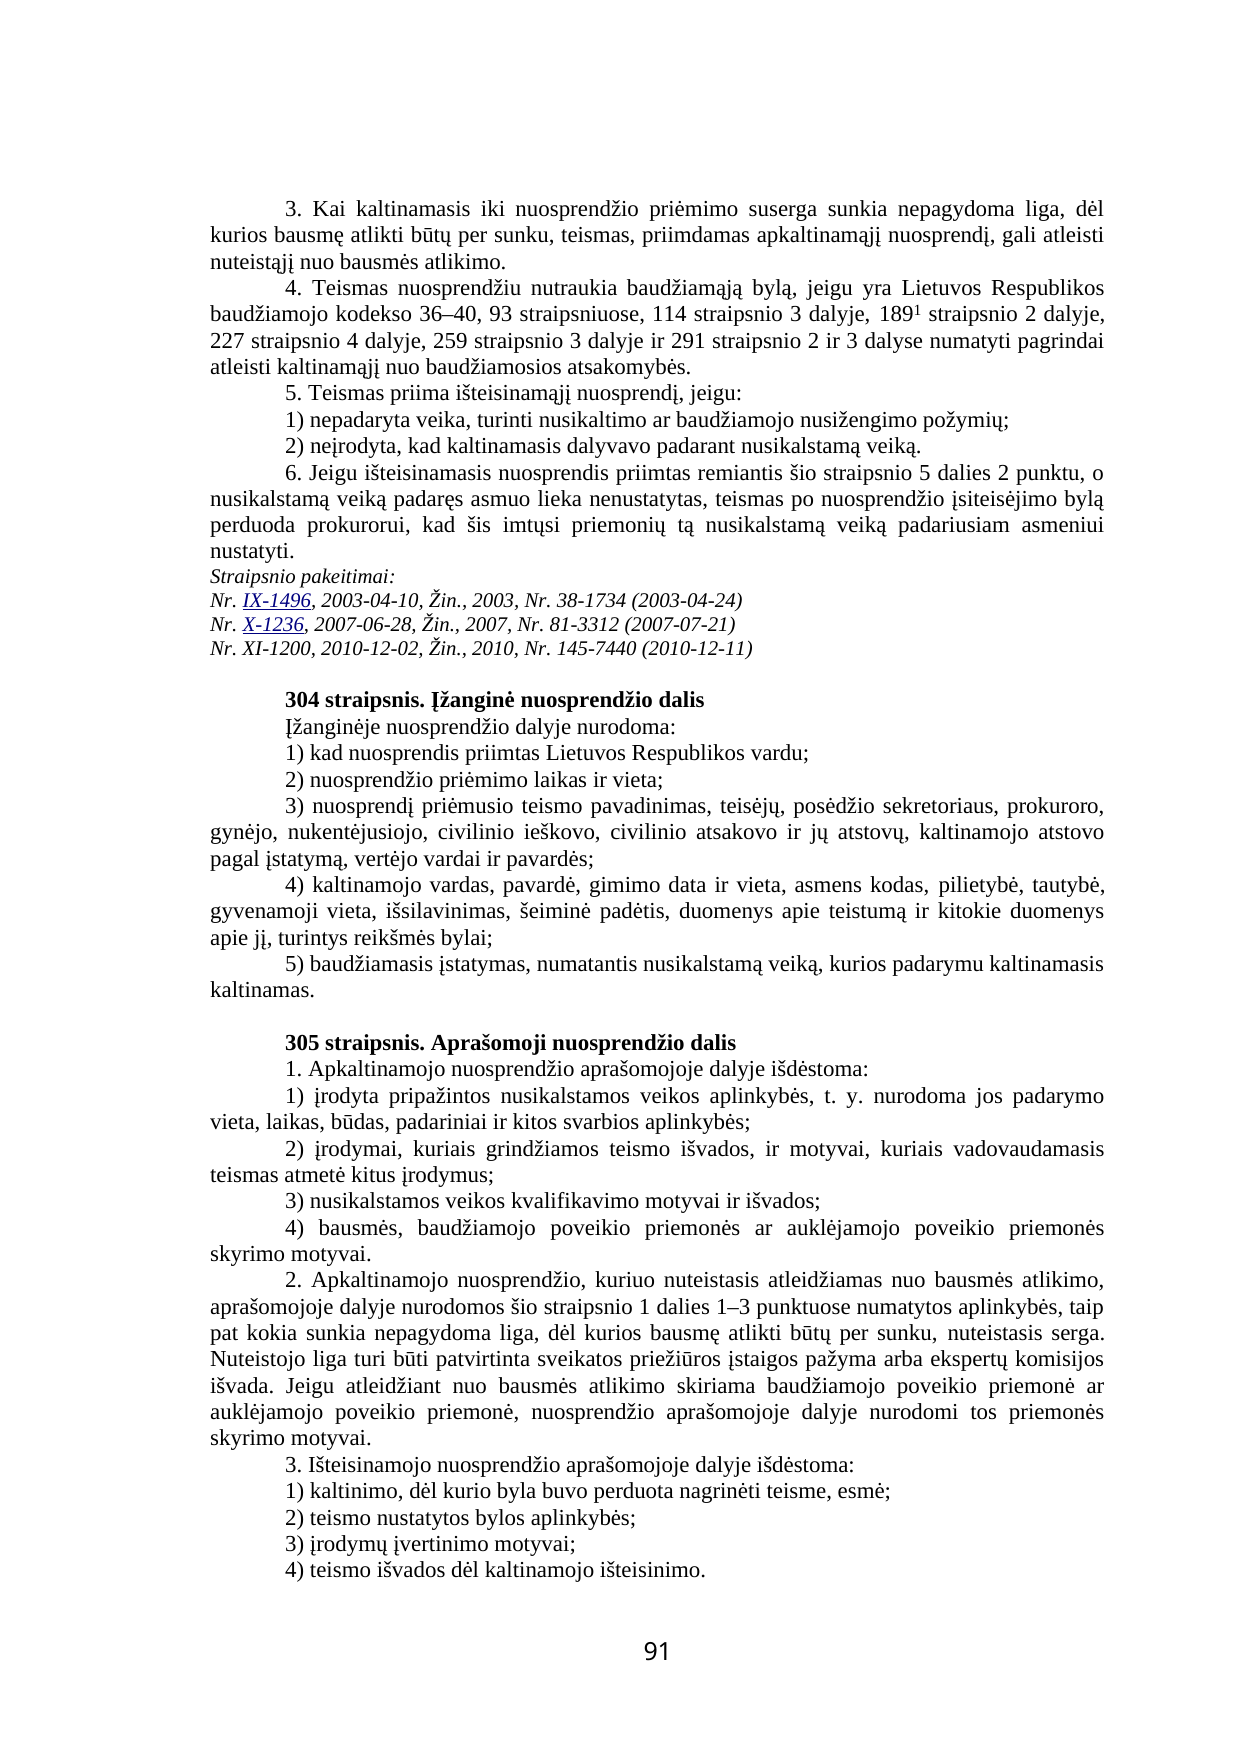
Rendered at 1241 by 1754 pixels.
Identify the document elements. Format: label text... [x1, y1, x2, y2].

text 1) kaltinimo, dėl kurio byla buvo perduota nagrinėti teisme, esmė; [210, 1477, 1106, 1503]
text 2) teismo nustatytos bylos aplinkybės; [210, 1503, 1106, 1530]
text 1. Apkaltinamojo nuosprendžio aprašomojoje dalyje išdėstoma: [210, 1056, 1106, 1082]
text Nr. X-1236, 2007-06-28, Žin., 2007, Nr. 81-3312 (2007-07-21) [210, 612, 1106, 636]
text 2. Apkaltinamojo nuosprendžio, kuriuo nuteistasis atleidžiamas nuo bausmės atlikimo, aprašomojoje dalyje nurodomos šio straipsnio 1 dalies 1–3 punktuose numatytos aplinkybės, taip pat kokia sunkia nepagydoma liga, dėl kurios bausmę atlikti būtų per sunku, nuteistasis serga. Nuteistojo liga turi būti patvirtinta sveikatos priežiūros įstaigos pažyma arba ekspertų komisijos išvada. Jeigu atleidžiant nuo bausmės atlikimo skiriama baudžiamojo poveikio priemonė ar auklėjamojo poveikio priemonė, nuosprendžio aprašomojoje dalyje nurodomi tos priemonės skyrimo motyvai. [210, 1266, 1106, 1451]
text 5. Teismas priima išteisinamąjį nuosprendį, jeigu: [210, 379, 1106, 406]
text 3. Išteisinamojo nuosprendžio aprašomojoje dalyje išdėstoma: [210, 1451, 1106, 1477]
text 3) įrodymų įvertinimo motyvai; [210, 1530, 1106, 1556]
text 5) baudžiamasis įstatymas, numatantis nusikalstamą veiką, kurios padarymu kaltinamasis kaltinamas. [210, 950, 1106, 1003]
text 6. Jeigu išteisinamasis nuosprendis priimtas remiantis šio straipsnio 5 dalies 2 punktu, o nusikalstamą veiką padaręs asmuo lieka nenustatytas, teismas po nuosprendžio įsiteisėjimo bylą perduoda prokurorui, kad šis imtųsi priemonių tą nusikalstamą veiką padariusiam asmeniui nustatyti. [210, 458, 1106, 564]
text Straipsnio pakeitimai: [210, 564, 1106, 588]
text 3) nusikalstamos veikos kvalifikavimo motyvai ir išvados; [210, 1187, 1106, 1214]
text 304 straipsnis. Įžanginė nuosprendžio dalis [210, 687, 1106, 713]
text 4. Teismas nuosprendžiu nutraukia baudžiamąją bylą, jeigu yra Lietuvos Respublikos baudžiamojo kodekso 36–40, 93 straipsniuose, 114 straipsnio 3 dalyje, 1891 straipsnio 2 dalyje, 227 straipsnio 4 dalyje, 259 straipsnio 3 dalyje ir 291 straipsnio 2 ir 3 dalyse numatyti pagrindai atleisti kaltinamąjį nuo baudžiamosios atsakomybės. [210, 274, 1106, 379]
text Nr. XI-1200, 2010-12-02, Žin., 2010, Nr. 145-7440 (2010-12-11) [210, 636, 1106, 660]
text 2) neįrodyta, kad kaltinamasis dalyvavo padarant nusikalstamą veiką. [210, 432, 1106, 458]
text 305 straipsnis. Aprašomoji nuosprendžio dalis [210, 1029, 1106, 1056]
text 2) įrodymai, kuriais grindžiamos teismo išvados, ir motyvai, kuriais vadovaudamasis teismas atmetė kitus įrodymus; [210, 1134, 1106, 1187]
text 1) nepadaryta veika, turinti nusikaltimo ar baudžiamojo nusižengimo požymių; [210, 406, 1106, 432]
text 1) įrodyta pripažintos nusikalstamos veikos aplinkybės, t. y. nurodoma jos padarymo vieta, laikas, būdas, padariniai ir kitos svarbios aplinkybės; [210, 1082, 1106, 1134]
text 4) bausmės, baudžiamojo poveikio priemonės ar auklėjamojo poveikio priemonės skyrimo motyvai. [210, 1214, 1106, 1266]
text 4) teismo išvados dėl kaltinamojo išteisinimo. [210, 1556, 1106, 1583]
text 4) kaltinamojo vardas, pavardė, gimimo data ir vieta, asmens kodas, pilietybė, tautybė, gyvenamoji vieta, išsilavinimas, šeiminė padėtis, duomenys apie teistumą ir kitokie duomenys apie jį, turintys reikšmės bylai; [210, 871, 1106, 950]
text 3. Kai kaltinamasis iki nuosprendžio priėmimo suserga sunkia nepagydoma liga, dėl kurios bausmę atlikti būtų per sunku, teismas, priimdamas apkaltinamąjį nuosprendį, gali atleisti nuteistąjį nuo bausmės atlikimo. [210, 195, 1106, 274]
text 1) kad nuosprendis priimtas Lietuvos Respublikos vardu; [210, 739, 1106, 766]
text 2) nuosprendžio priėmimo laikas ir vieta; [210, 766, 1106, 792]
text Nr. IX-1496, 2003-04-10, Žin., 2003, Nr. 38-1734 (2003-04-24) [210, 588, 1106, 612]
text Įžanginėje nuosprendžio dalyje nurodoma: [210, 713, 1106, 739]
text 3) nuosprendį priėmusio teismo pavadinimas, teisėjų, posėdžio sekretoriaus, prokuroro, gynėjo, nukentėjusiojo, civilinio ieškovo, civilinio atsakovo ir jų atstovų, kaltinamojo atstovo pagal įstatymą, vertėjo vardai ir pavardės; [210, 792, 1106, 871]
